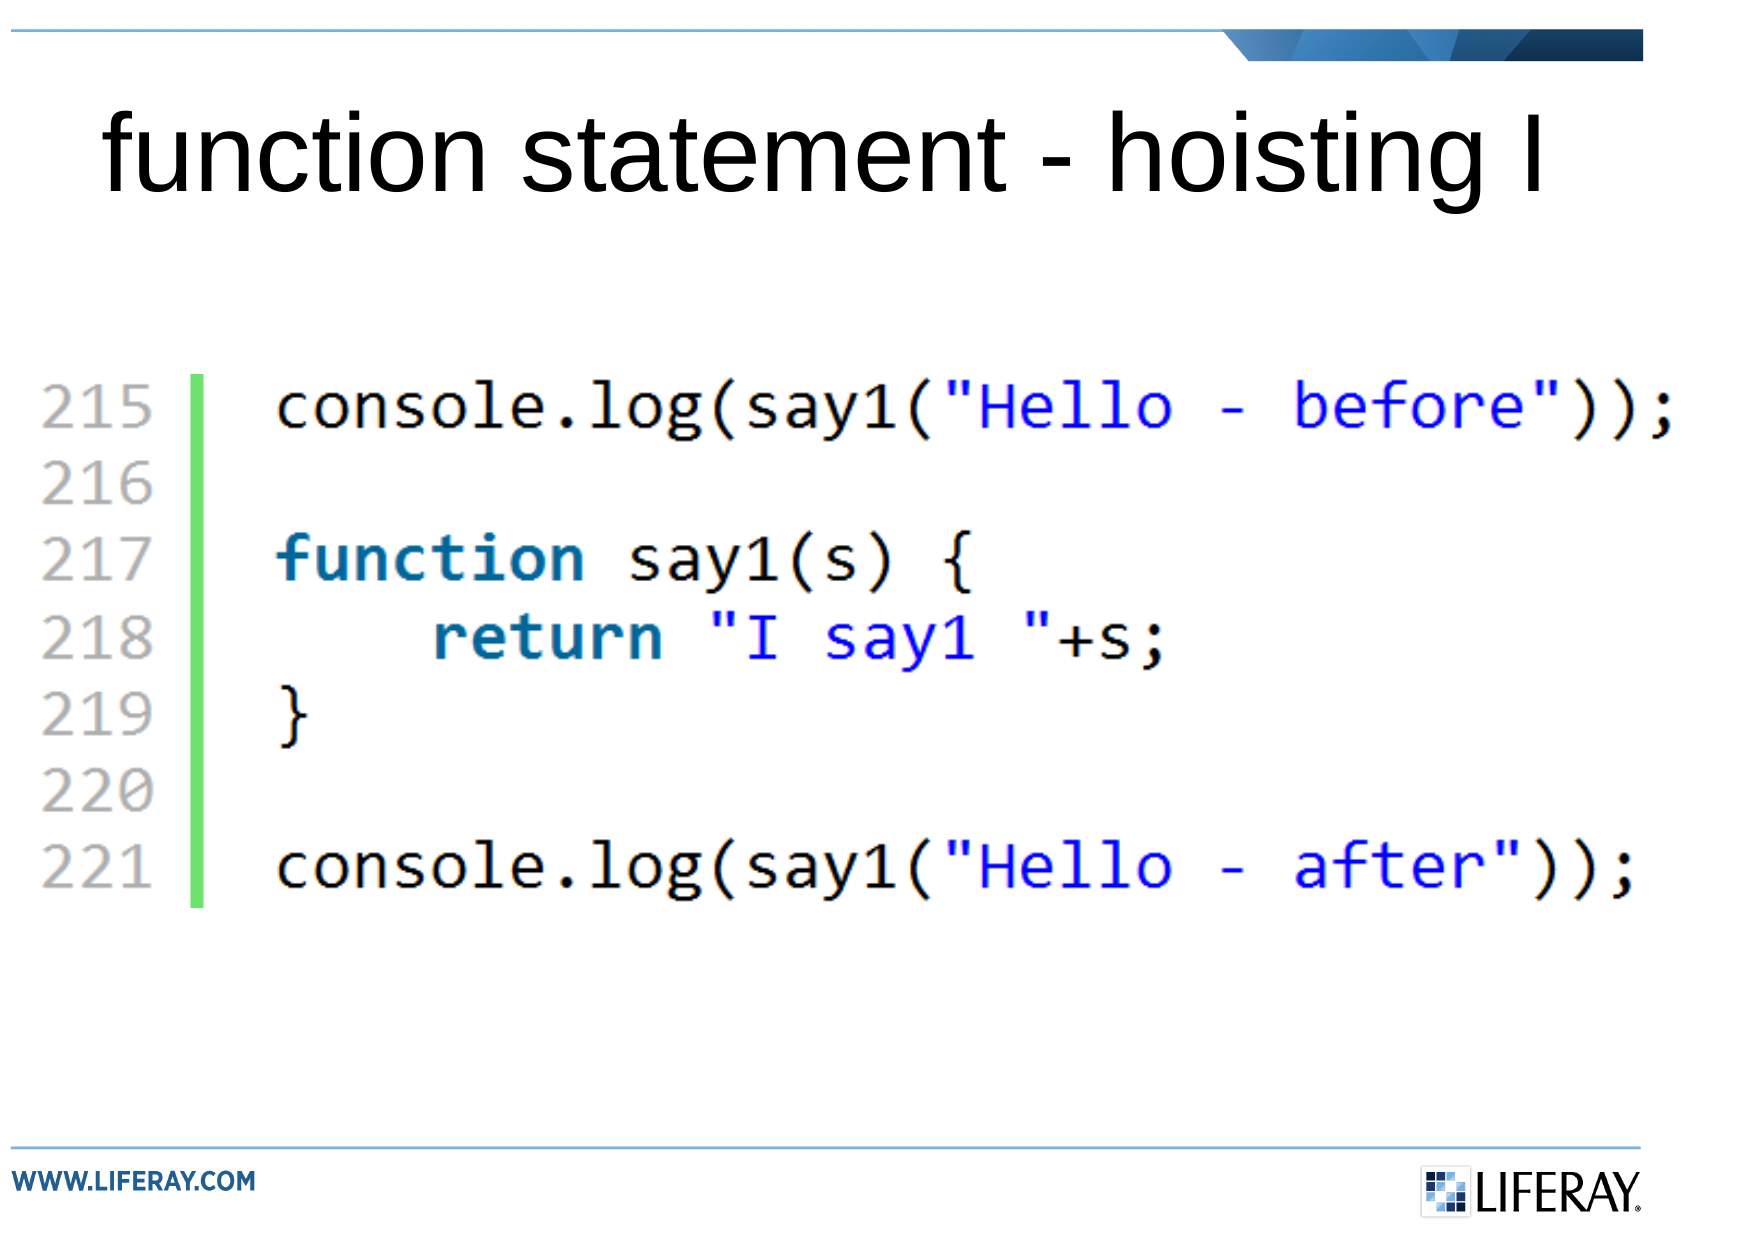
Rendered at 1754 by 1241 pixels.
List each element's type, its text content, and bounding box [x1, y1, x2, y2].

title function statement - hoisting I [82, 49, 1571, 257]
picture [30, 374, 1688, 908]
picture [11, 0, 1644, 84]
picture [9, 1124, 1642, 1234]
